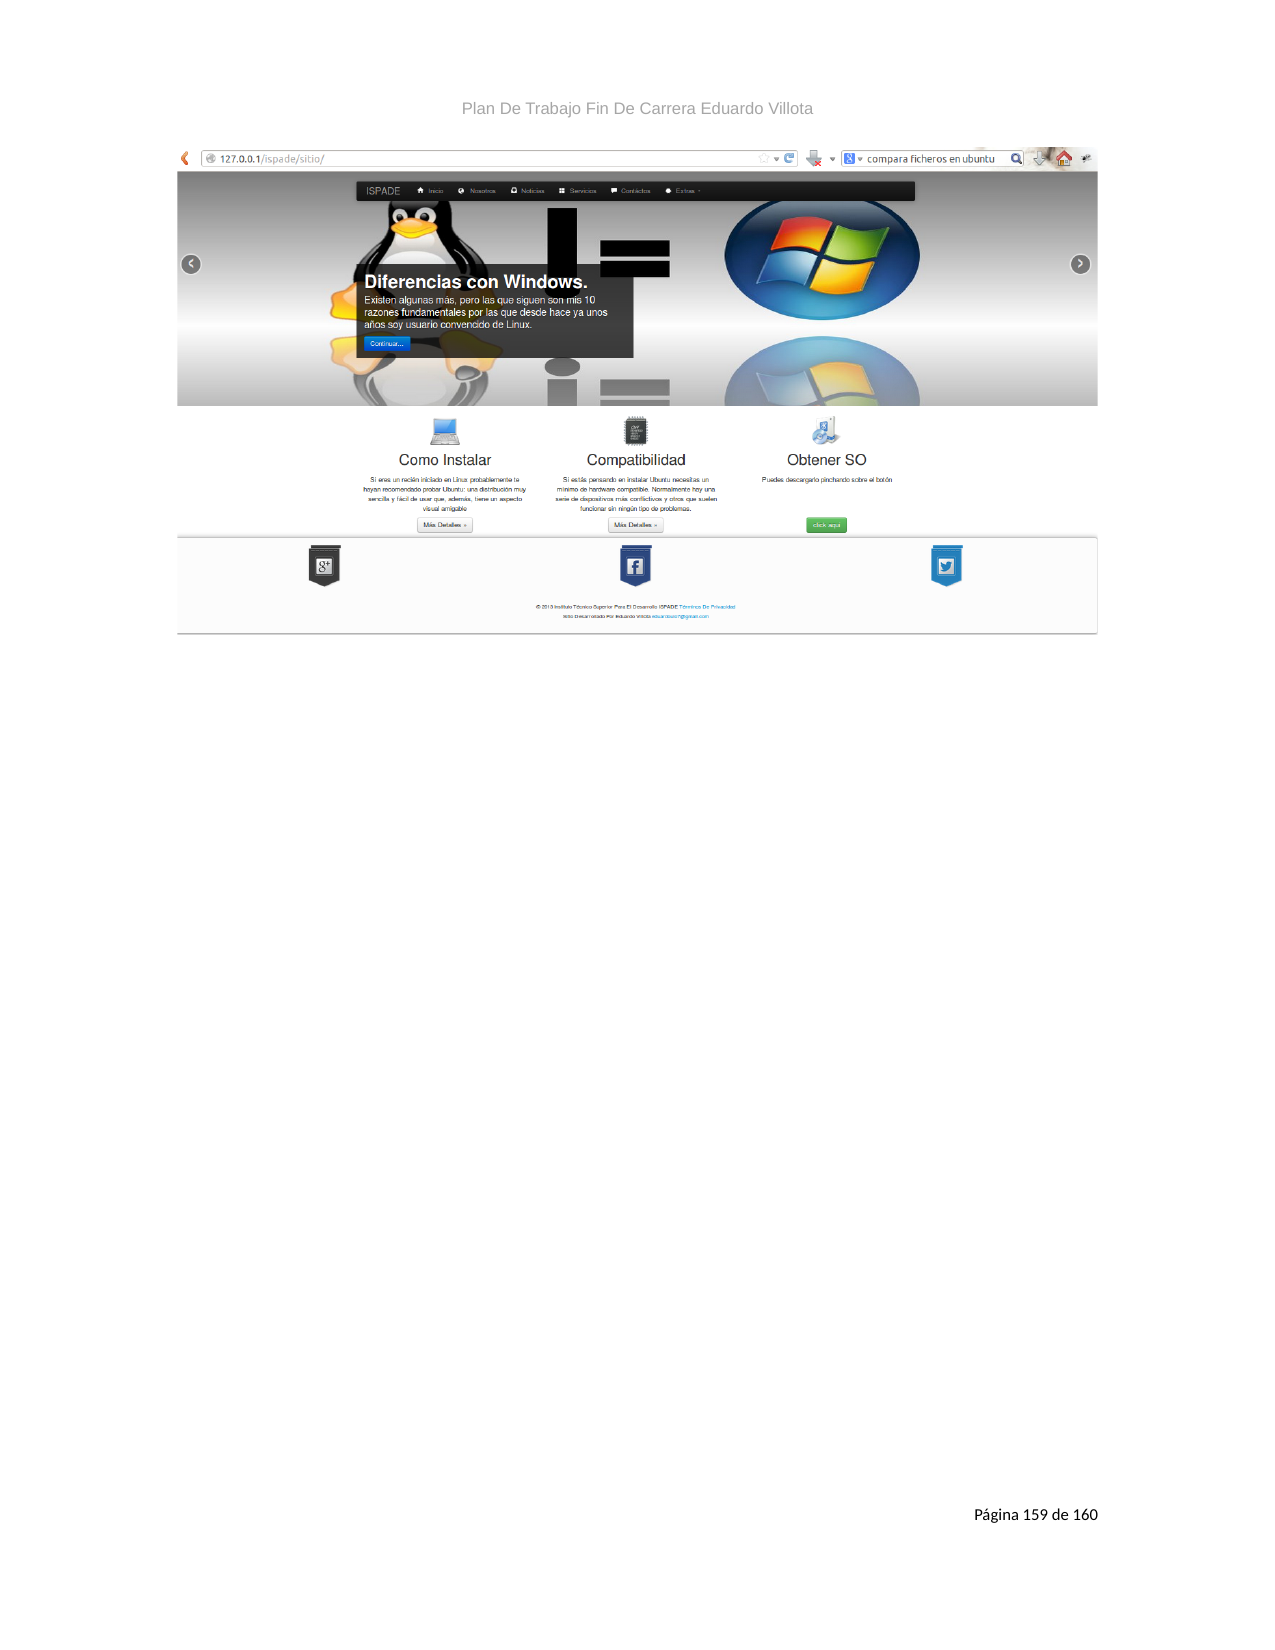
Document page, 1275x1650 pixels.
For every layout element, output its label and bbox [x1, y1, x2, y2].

picture [177, 147, 1098, 635]
